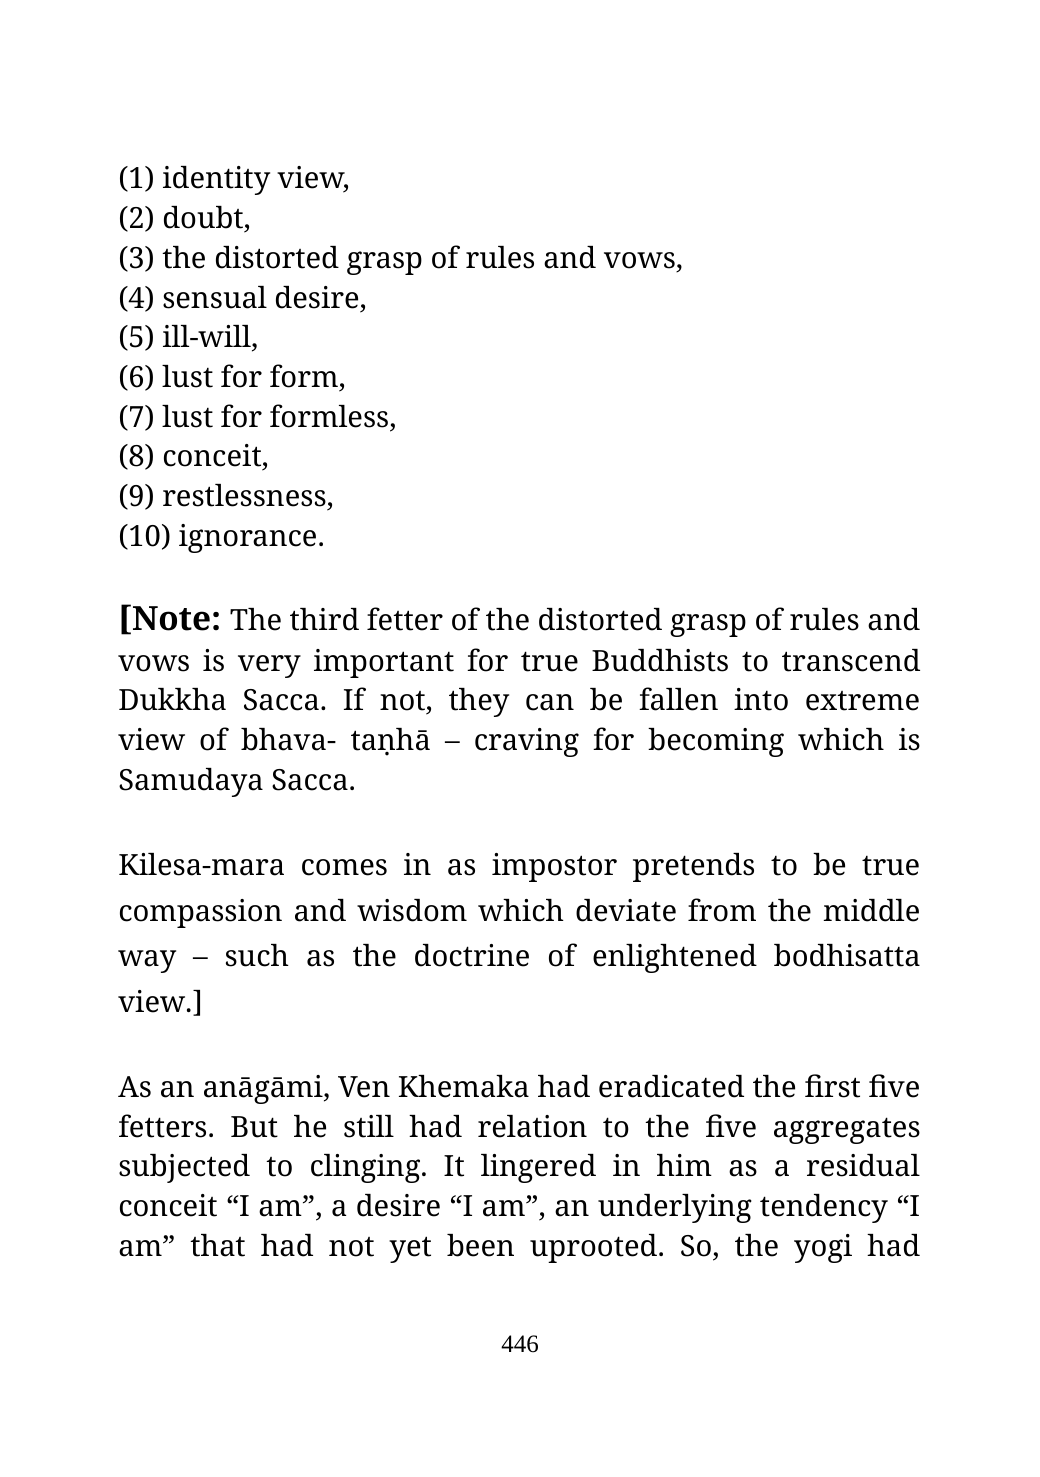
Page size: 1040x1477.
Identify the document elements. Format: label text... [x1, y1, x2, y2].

text (1) identity view, (2) doubt, (3) the distorted grasp of rules and vows, (4) sensual desire, (5) ill-will, (6) lust for form, (7) lust for formless, (8) conceit, (9) restlessness, (10) ignorance. [118, 118, 922, 594]
text As an anāgāmi, Ven Khemaka had eradicated the first five fetters. But he still had relation to the five aggregates subjected to clinging. It lingered in him as a residual conceit “I am”, a desire “I am”, an underlying tendency “I am” that had not yet been uprooted. So, the yogi had [118, 1027, 922, 1265]
text Kilesa-mara comes in as impostor pretends to be true compassion and wisdom which deviate from the middle way – such as the doctrine of enlightened bodhisatta view.] [118, 844, 922, 1021]
text [Note: The third fetter of the distorted grasp of rules and vows is very important for true Buddhists to transcend Dukkha Sacca. If not, they can be fallen into extreme view of bhava- taṇhā – craving for becoming which is Samudaya Sacca. [118, 594, 922, 798]
